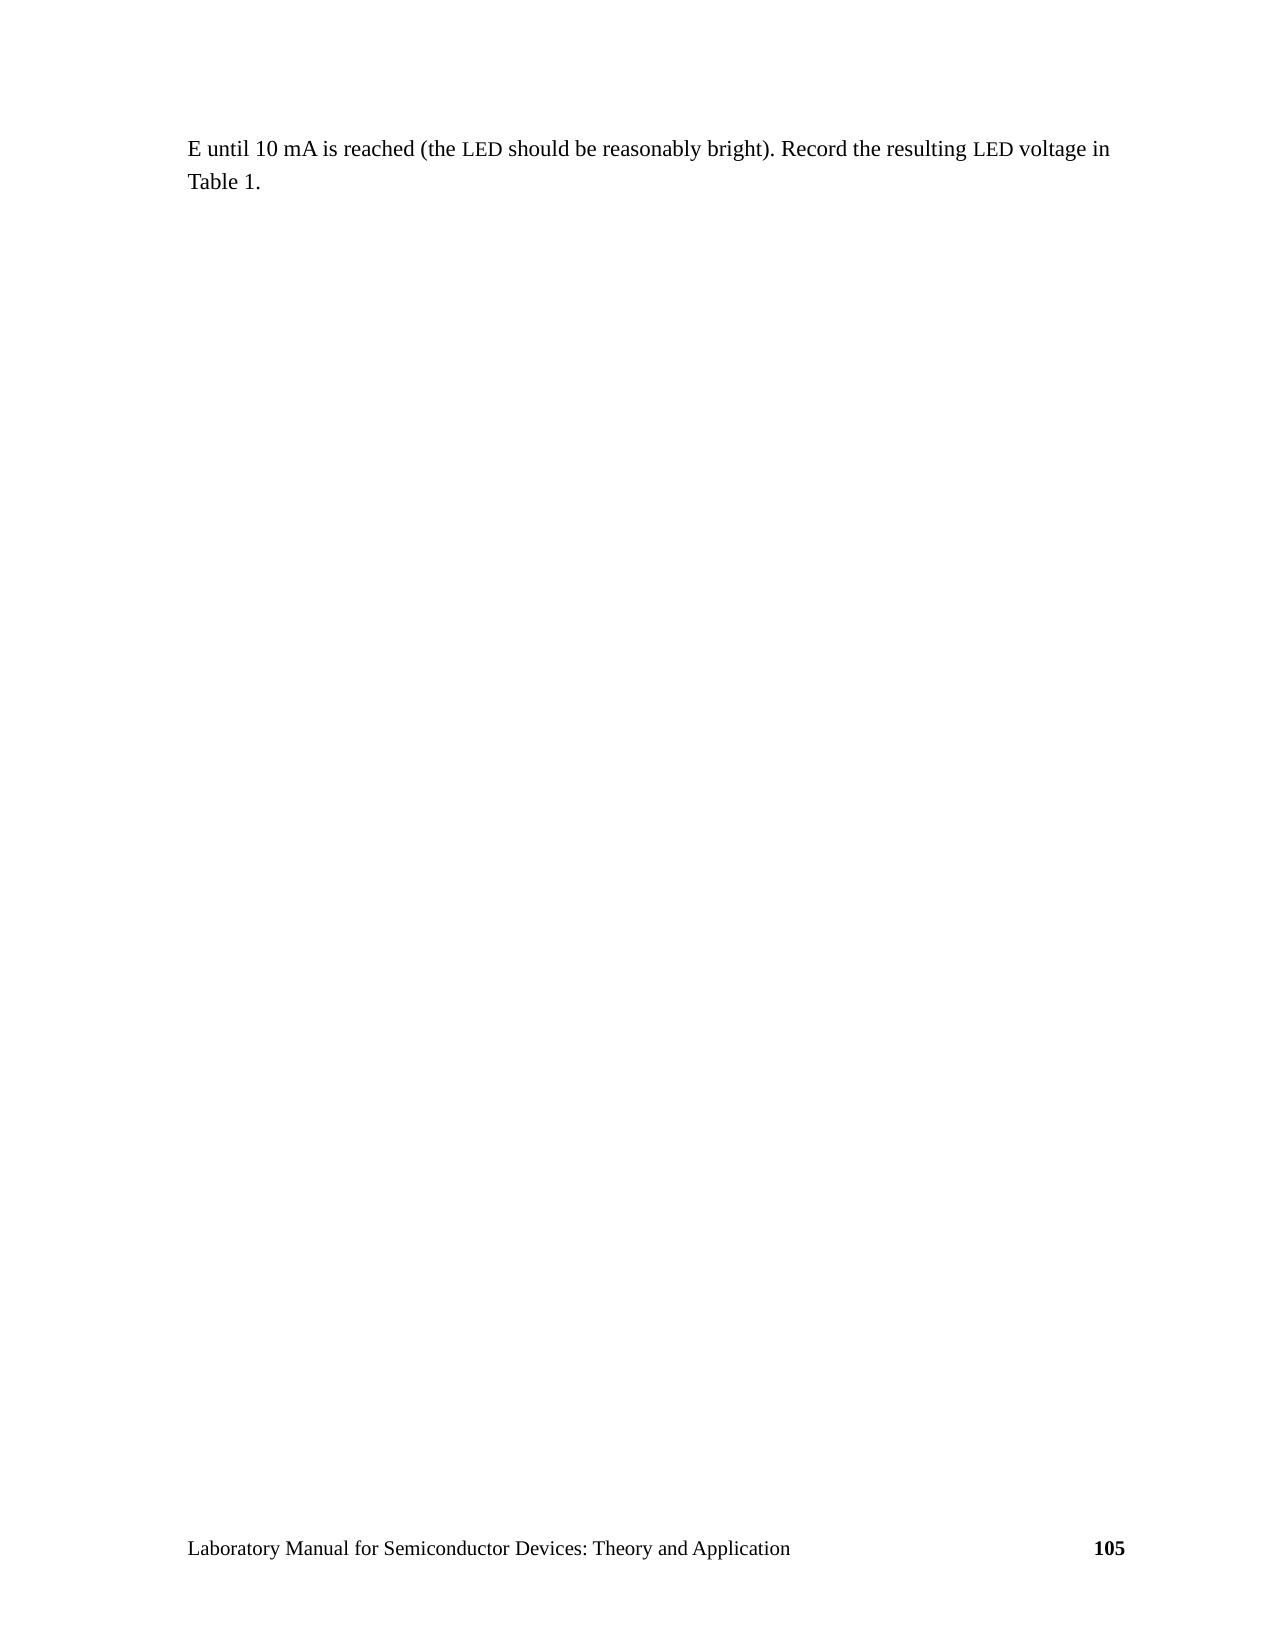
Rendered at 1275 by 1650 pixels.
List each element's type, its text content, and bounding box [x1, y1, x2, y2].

list E until 10 mA is reached (the LED should be reasonably bright). Record the resulting LED voltage in Table 1. [150, 135, 1125, 194]
